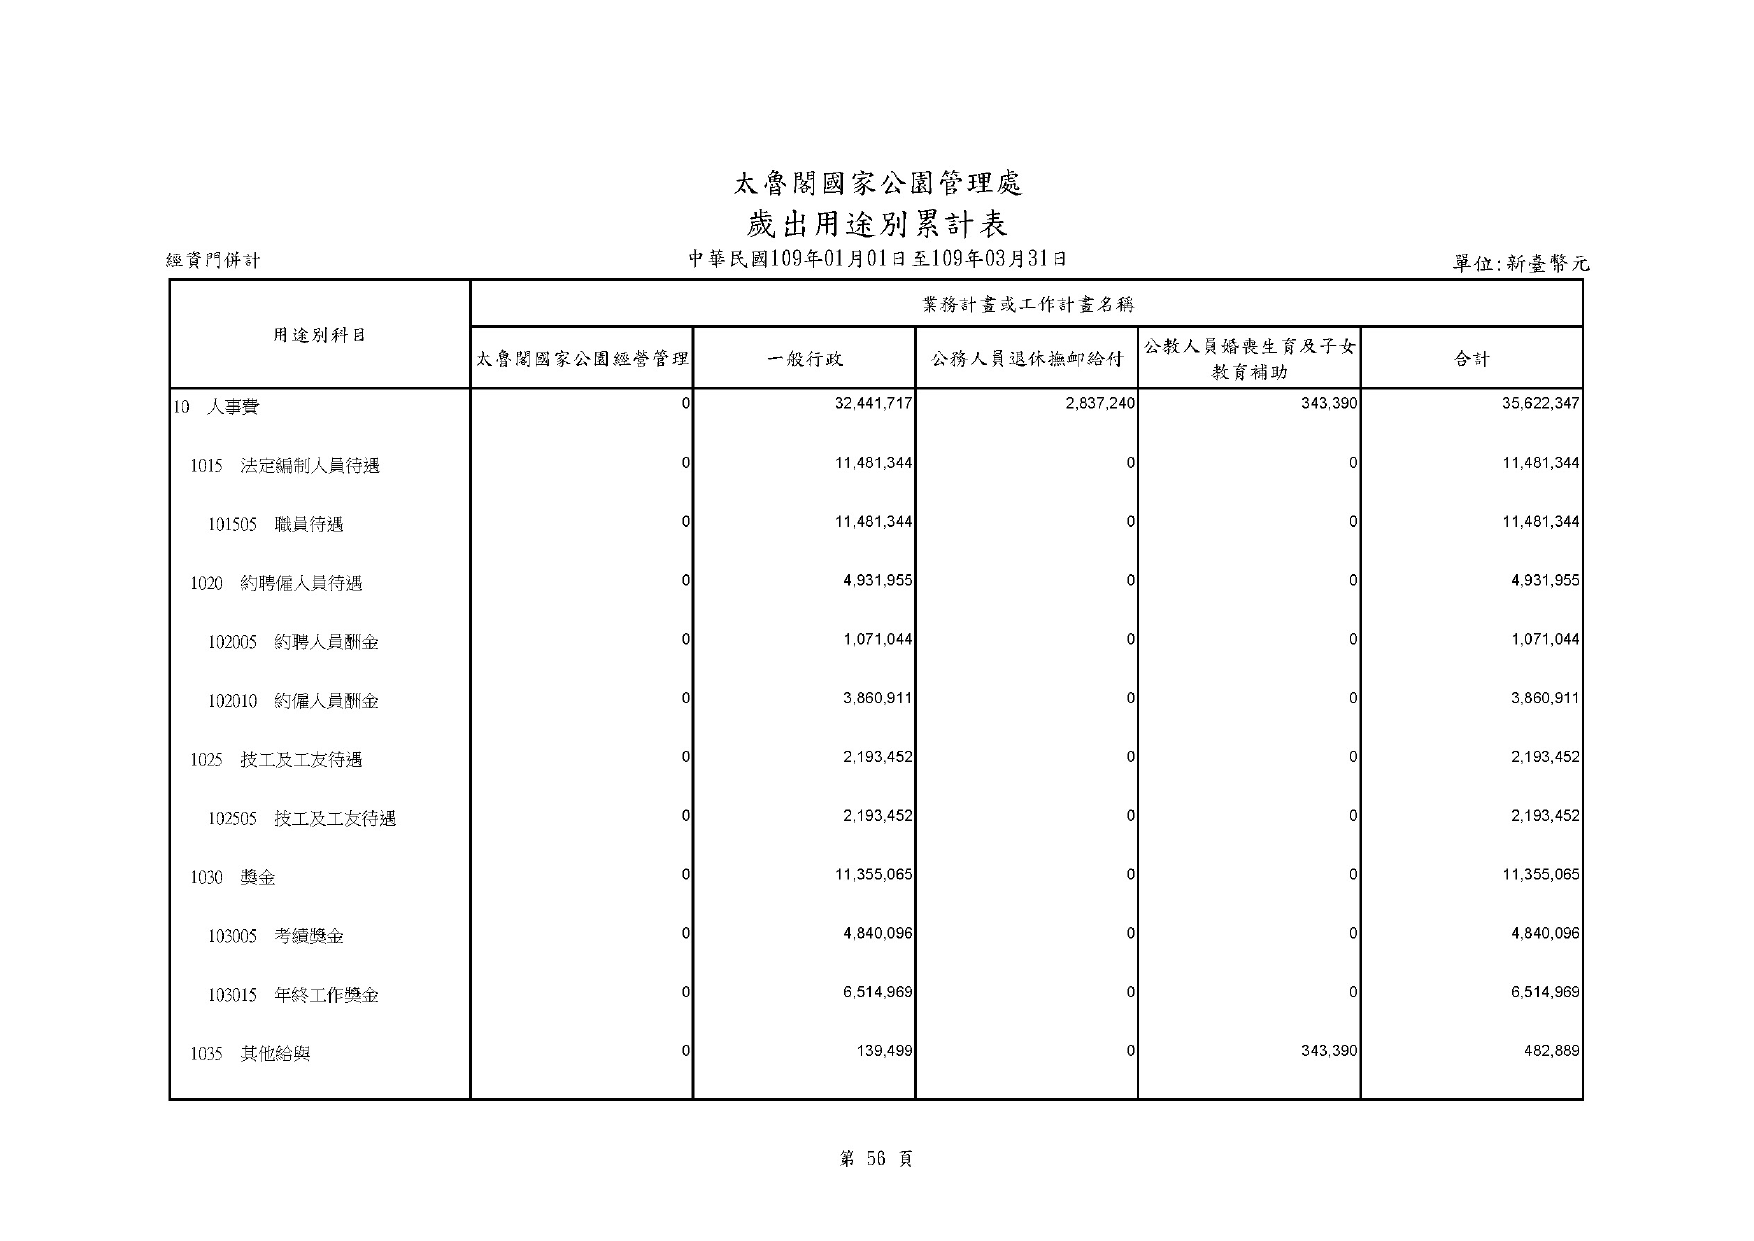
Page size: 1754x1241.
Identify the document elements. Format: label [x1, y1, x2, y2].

picture [59, 59, 1695, 1216]
